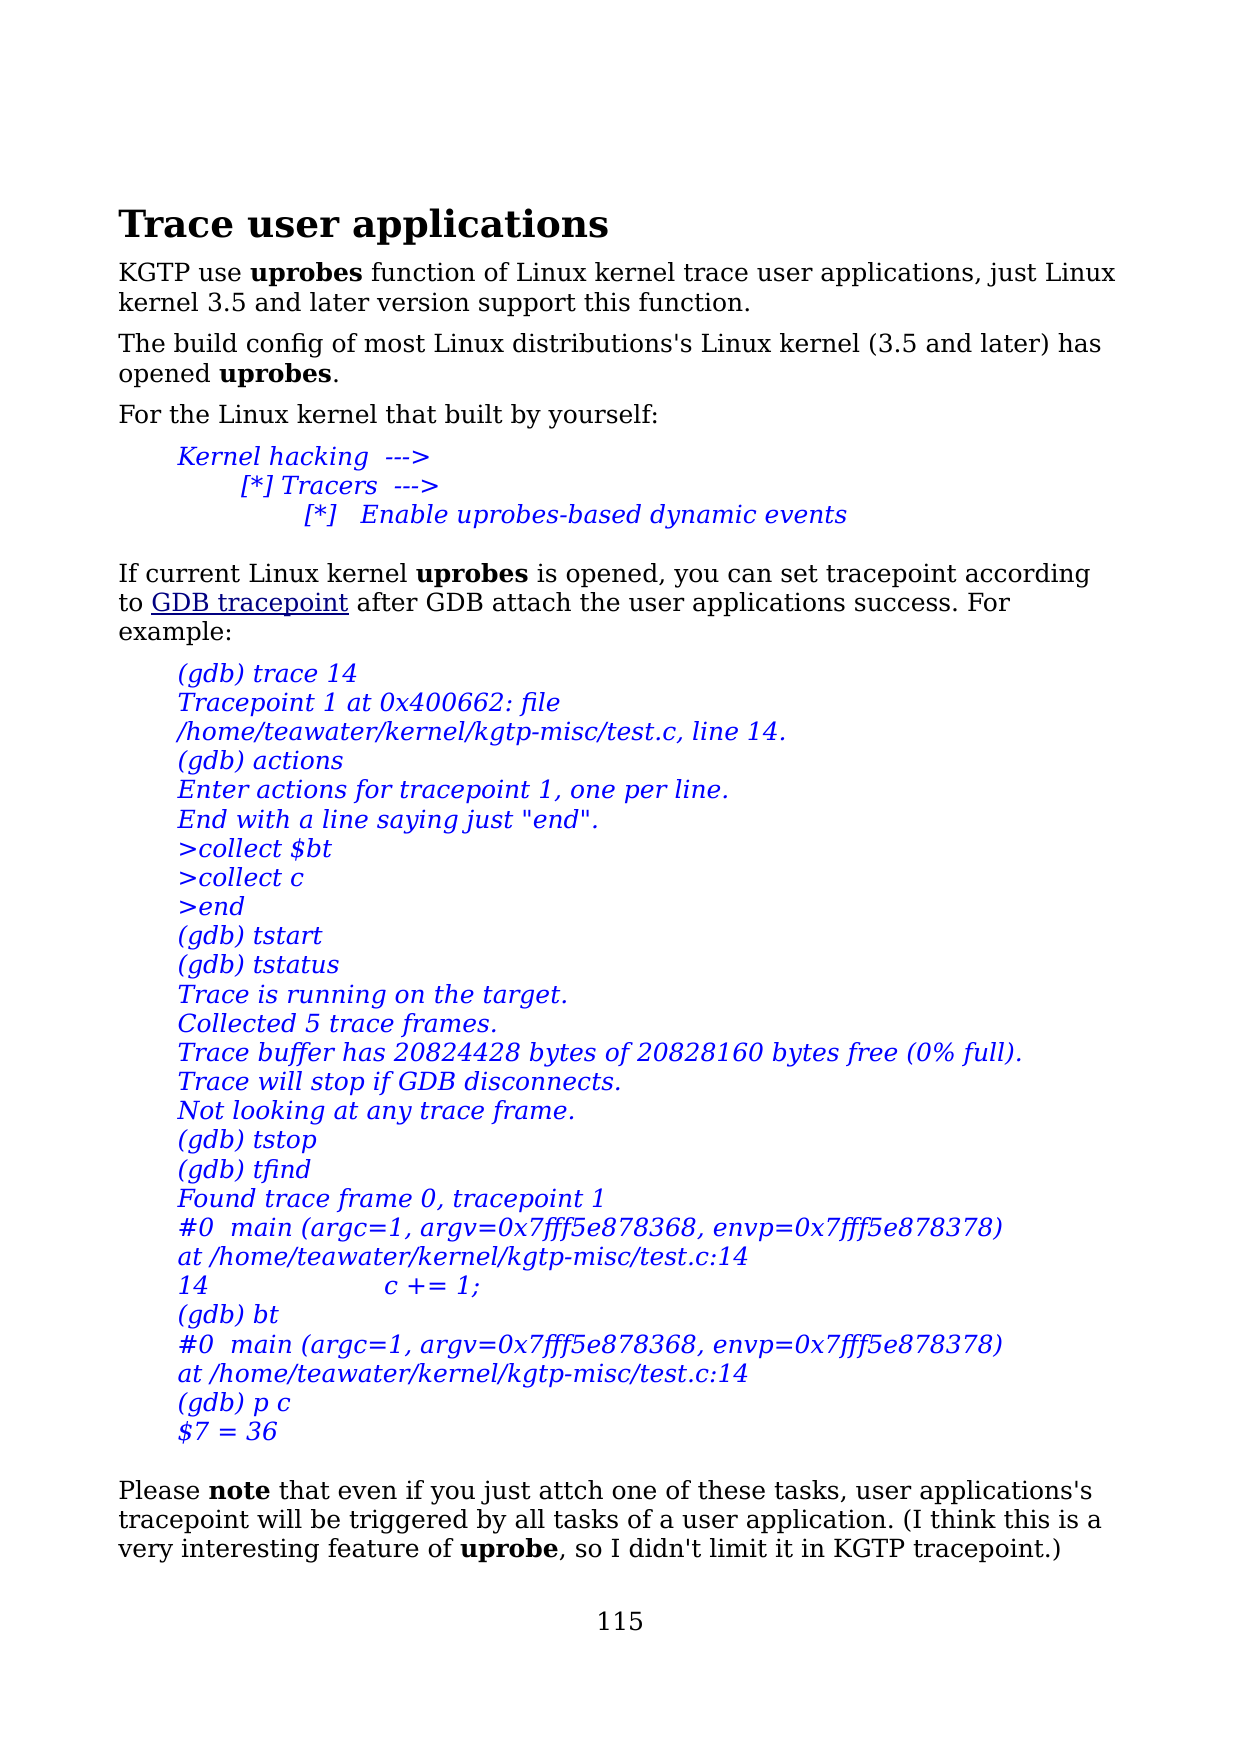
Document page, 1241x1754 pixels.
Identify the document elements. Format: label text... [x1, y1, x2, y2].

text Found trace frame 0, tracepoint 1 [177, 1184, 1063, 1213]
text (gdb) tstart [177, 921, 1063, 951]
text (gdb) p c [177, 1388, 1063, 1417]
text Enter actions for tracepoint 1, one per line. [177, 776, 1063, 805]
text >end [177, 892, 1063, 921]
text (gdb) bt [177, 1301, 1063, 1330]
text (gdb) tstop [177, 1126, 1063, 1155]
text For the Linux kernel that built by yourself: [118, 400, 1122, 429]
text >collect c [177, 863, 1063, 892]
text (gdb) trace 14 [177, 659, 1063, 688]
text >collect $bt [177, 834, 1063, 863]
text If current Linux kernel uprobes is opened, you can set tracepoint according to GDB tracepoint after GDB attach the user applications success. For example: [118, 559, 1122, 646]
text [*] Enable uprobes-based dynamic events [177, 500, 1063, 529]
text $7 = 36 [177, 1417, 1063, 1446]
subtitle Trace user applications [118, 202, 1122, 246]
text [*] Tracers ---> [177, 471, 1063, 500]
text #0 main (argc=1, argv=0x7fff5e878368, envp=0x7fff5e878378) at /home/teawater/kernel/kgtp-misc/test.c:14 [177, 1330, 1063, 1388]
text (gdb) actions [177, 746, 1063, 776]
text #0 main (argc=1, argv=0x7fff5e878368, envp=0x7fff5e878378) at /home/teawater/kernel/kgtp-misc/test.c:14 [177, 1213, 1063, 1271]
text Collected 5 trace frames. [177, 1009, 1063, 1038]
text Not looking at any trace frame. [177, 1096, 1063, 1126]
text Trace will stop if GDB disconnects. [177, 1067, 1063, 1096]
text KGTP use uprobes function of Linux kernel trace user applications, just Linux kernel 3.5 and later version support this function. [118, 258, 1122, 317]
text Tracepoint 1 at 0x400662: file /home/teawater/kernel/kgtp-misc/test.c, line 14. [177, 688, 1063, 746]
text End with a line saying just "end". [177, 805, 1063, 834]
text Trace is running on the target. [177, 980, 1063, 1009]
text Kernel hacking ---> [177, 442, 1063, 471]
text Please note that even if you just attch one of these tasks, user applications's tracepoint will be triggered by all tasks of a user application. (I think this is a very interesting feature of uprobe, so I didn't limit it in KGTP tracepoint.) [118, 1476, 1122, 1563]
text Trace buffer has 20824428 bytes of 20828160 bytes free (0% full). [177, 1038, 1063, 1067]
text (gdb) tstatus [177, 951, 1063, 980]
text (gdb) tfind [177, 1155, 1063, 1184]
text 14 c += 1; [177, 1271, 1063, 1301]
text The build config of most Linux distributions's Linux kernel (3.5 and later) has opened uprobes. [118, 329, 1122, 388]
